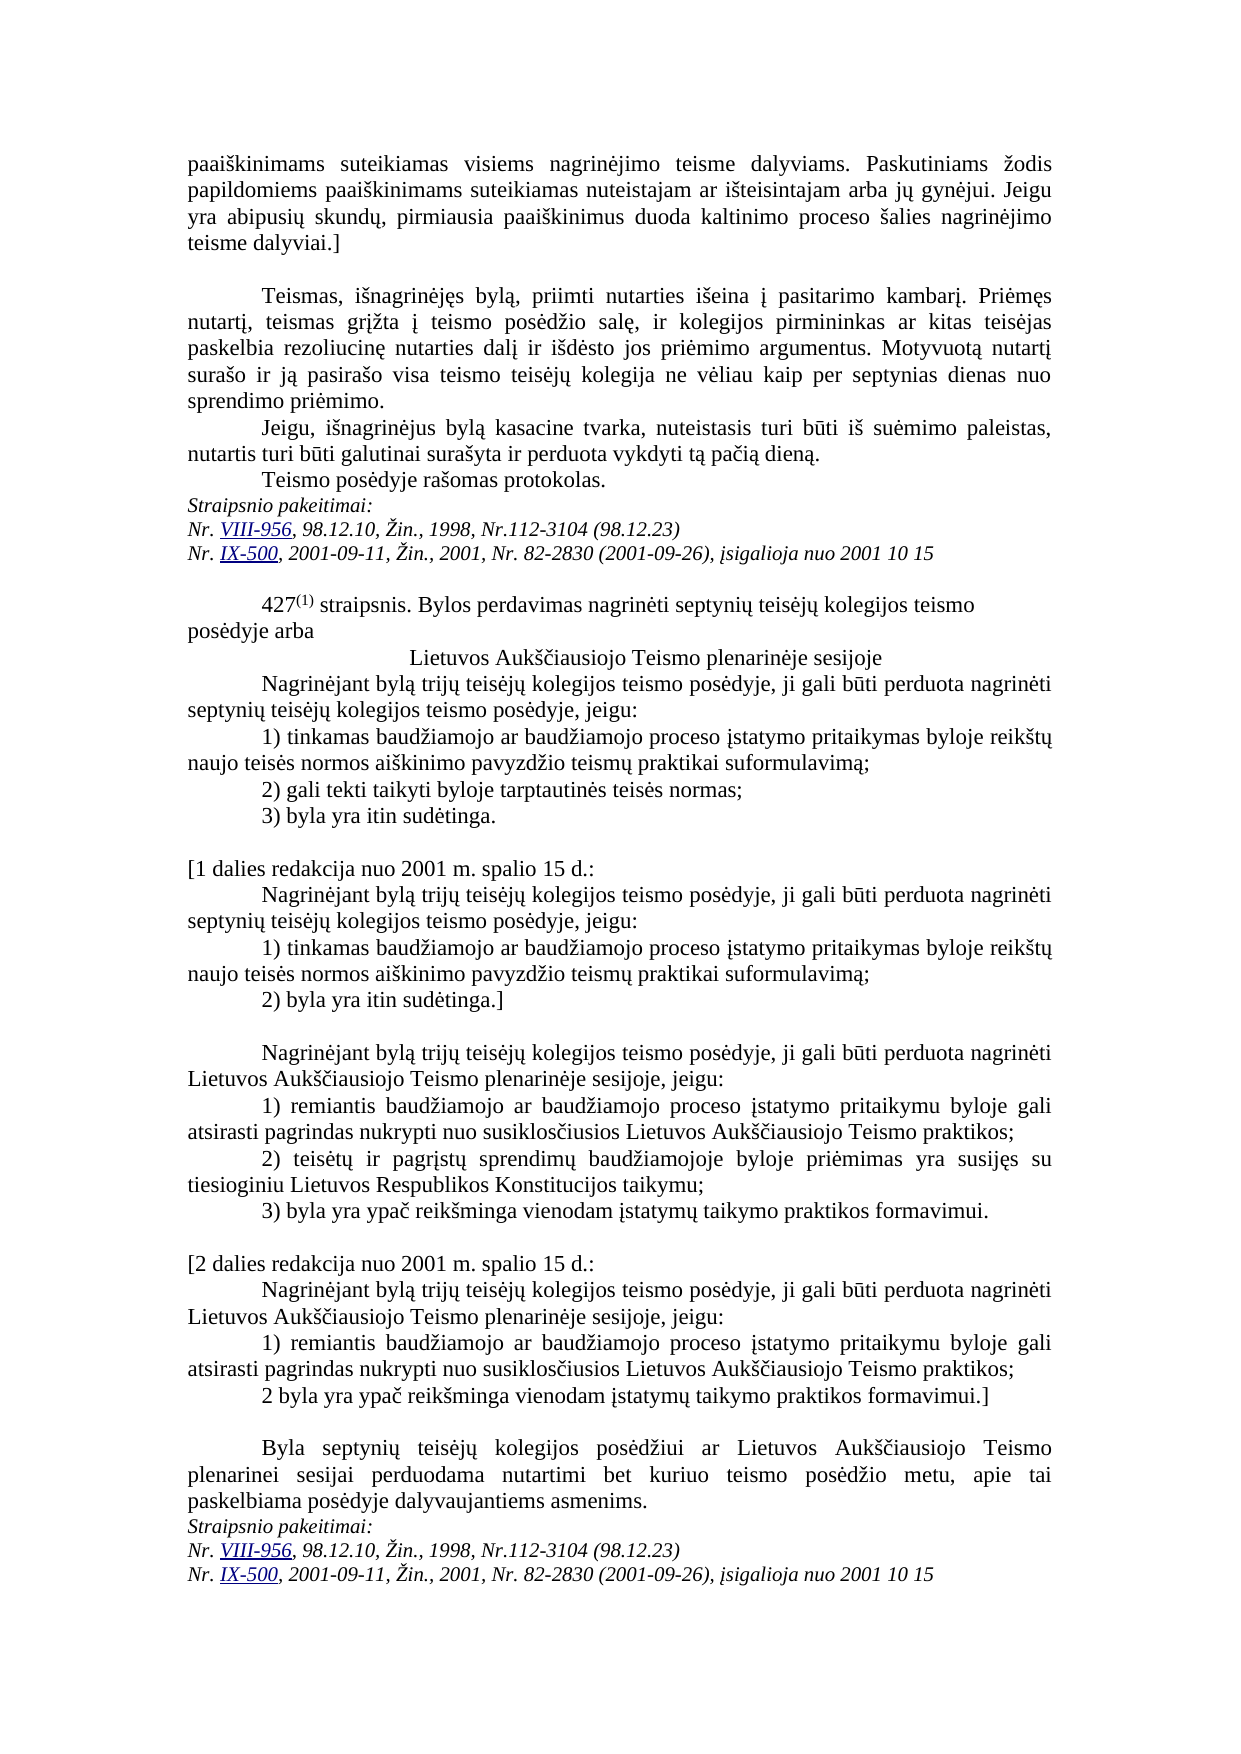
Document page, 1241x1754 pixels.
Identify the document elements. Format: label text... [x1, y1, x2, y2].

text Nagrinėjant bylą trijų teisėjų kolegijos teismo posėdyje, ji gali būti perduota nagrinėti septynių teisėjų kolegijos teismo posėdyje, jeigu: [187, 670, 1053, 723]
text Nr. VIII-956, 98.12.10, Žin., 1998, Nr.112-3104 (98.12.23) [187, 517, 1053, 541]
text Nr. IX-500, 2001-09-11, Žin., 2001, Nr. 82-2830 (2001-09-26), įsigalioja nuo 2001 10 15 [187, 1562, 1053, 1586]
text Straipsnio pakeitimai: [187, 493, 1053, 517]
text Teismo posėdyje rašomas protokolas. [187, 466, 1053, 493]
text 3) byla yra itin sudėtinga. [187, 802, 1053, 828]
text Nr. VIII-956, 98.12.10, Žin., 1998, Nr.112-3104 (98.12.23) [187, 1538, 1053, 1562]
text 2) byla yra itin sudėtinga.] [187, 986, 1053, 1013]
text 1) remiantis baudžiamojo ar baudžiamojo proceso įstatymo pritaikymu byloje gali atsirasti pagrindas nukrypti nuo susiklosčiusios Lietuvos Aukščiausiojo Teismo praktikos; [187, 1329, 1053, 1382]
text Lietuvos Aukščiausiojo Teismo plenarinėje sesijoje [187, 644, 1053, 670]
text Nagrinėjant bylą trijų teisėjų kolegijos teismo posėdyje, ji gali būti perduota nagrinėti Lietuvos Aukščiausiojo Teismo plenarinėje sesijoje, jeigu: [187, 1276, 1053, 1329]
text 2 byla yra ypač reikšminga vienodam įstatymų taikymo praktikos formavimui.] [187, 1382, 1053, 1408]
text [1 dalies redakcija nuo 2001 m. spalio 15 d.: [187, 855, 1053, 881]
text Byla septynių teisėjų kolegijos posėdžiui ar Lietuvos Aukščiausiojo Teismo plenarinei sesijai perduodama nutartimi bet kuriuo teismo posėdžio metu, apie tai paskelbiama posėdyje dalyvaujantiems asmenims. [187, 1434, 1053, 1513]
text Teismas, išnagrinėjęs bylą, priimti nutarties išeina į pasitarimo kambarį. Priėmęs nutartį, teismas grįžta į teismo posėdžio salę, ir kolegijos pirmininkas ar kitas teisėjas paskelbia rezoliucinę nutarties dalį ir išdėsto jos priėmimo argumentus. Motyvuotą nutartį surašo ir ją pasirašo visa teismo teisėjų kolegija ne vėliau kaip per septynias dienas nuo sprendimo priėmimo. [187, 282, 1053, 413]
text 3) byla yra ypač reikšminga vienodam įstatymų taikymo praktikos formavimui. [187, 1197, 1053, 1224]
text Straipsnio pakeitimai: [187, 1513, 1053, 1538]
text Jeigu, išnagrinėjus bylą kasacine tvarka, nuteistasis turi būti iš suėmimo paleistas, nutartis turi būti galutinai surašyta ir perduota vykdyti tą pačią dieną. [187, 413, 1053, 466]
text 2) teisėtų ir pagrįstų sprendimų baudžiamojoje byloje priėmimas yra susijęs su tiesioginiu Lietuvos Respublikos Konstitucijos taikymu; [187, 1144, 1053, 1197]
text 1) tinkamas baudžiamojo ar baudžiamojo proceso įstatymo pritaikymas byloje reikštų naujo teisės normos aiškinimo pavyzdžio teismų praktikai suformulavimą; [187, 934, 1053, 986]
text 2) gali tekti taikyti byloje tarptautinės teisės normas; [187, 776, 1053, 802]
text 1) tinkamas baudžiamojo ar baudžiamojo proceso įstatymo pritaikymas byloje reikštų naujo teisės normos aiškinimo pavyzdžio teismų praktikai suformulavimą; [187, 723, 1053, 776]
text Nr. IX-500, 2001-09-11, Žin., 2001, Nr. 82-2830 (2001-09-26), įsigalioja nuo 2001 10 15 [187, 541, 1053, 565]
text 1) remiantis baudžiamojo ar baudžiamojo proceso įstatymo pritaikymu byloje gali atsirasti pagrindas nukrypti nuo susiklosčiusios Lietuvos Aukščiausiojo Teismo praktikos; [187, 1092, 1053, 1144]
text Nagrinėjant bylą trijų teisėjų kolegijos teismo posėdyje, ji gali būti perduota nagrinėti Lietuvos Aukščiausiojo Teismo plenarinėje sesijoje, jeigu: [187, 1039, 1053, 1092]
text [2 dalies redakcija nuo 2001 m. spalio 15 d.: [187, 1250, 1053, 1276]
text 427(1) straipsnis. Bylos perdavimas nagrinėti septynių teisėjų kolegijos teismo posėdyje arba [187, 591, 1053, 644]
text Nagrinėjant bylą trijų teisėjų kolegijos teismo posėdyje, ji gali būti perduota nagrinėti septynių teisėjų kolegijos teismo posėdyje, jeigu: [187, 881, 1053, 934]
text paaiškinimams suteikiamas visiems nagrinėjimo teisme dalyviams. Paskutiniams žodis papildomiems paaiškinimams suteikiamas nuteistajam ar išteisintajam arba jų gynėjui. Jeigu yra abipusių skundų, pirmiausia paaiškinimus duoda kaltinimo proceso šalies nagrinėjimo teisme dalyviai.] [187, 150, 1053, 255]
